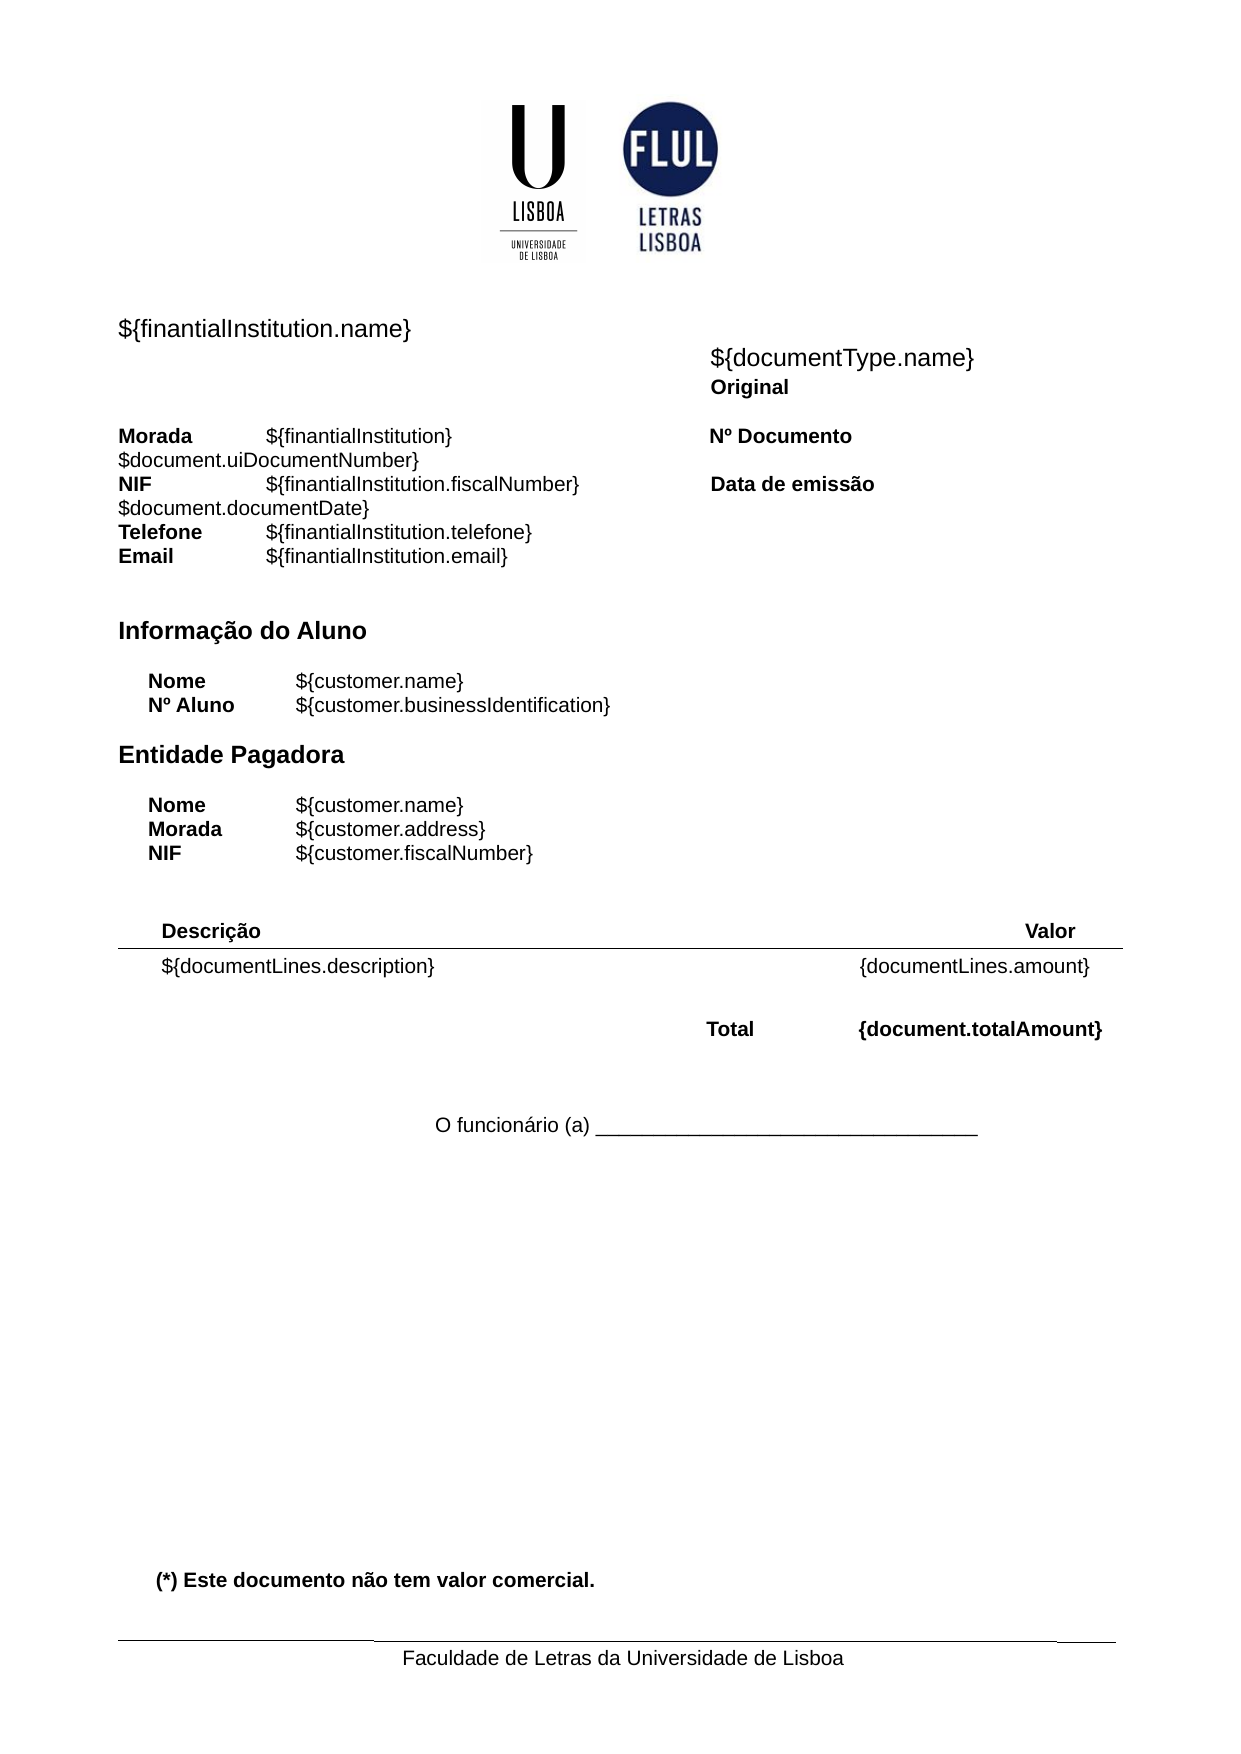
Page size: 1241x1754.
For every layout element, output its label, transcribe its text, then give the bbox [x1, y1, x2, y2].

text Entidade Pagadora [118, 740, 1122, 769]
text Informação do Aluno [118, 616, 1122, 644]
text Email ${finantialInstitution.email} [118, 544, 1122, 568]
table_header Valor [848, 913, 1122, 948]
table_cell {documentLines.amount} [848, 949, 1122, 984]
text Nome ${customer.name} [148, 668, 1122, 692]
text ${documentType.name} [118, 343, 1122, 371]
text ${finantialInstitution.name} [118, 314, 1122, 343]
text Morada ${customer.address} [148, 817, 1122, 841]
text Nome ${customer.name} [148, 793, 1122, 817]
picture [480, 94, 755, 263]
table_cell ${documentLines.description} [118, 949, 848, 984]
text NIF ${customer.fiscalNumber} [148, 841, 1122, 865]
text Morada ${finantialInstitution} Nº Documento $document.uiDocumentNumber} [118, 424, 1122, 472]
table_header Descrição [118, 913, 848, 948]
text Total {document.totalAmount} [118, 1012, 1122, 1041]
text Telefone ${finantialInstitution.telefone} [118, 520, 1122, 544]
text NIF ${finantialInstitution.fiscalNumber} Data de emissão $document.documentDate} [118, 472, 1122, 520]
text Original [118, 371, 1122, 400]
text Nº Aluno ${customer.businessIdentification} [148, 692, 1122, 716]
text O funcionário (a) _________________________________ [118, 1113, 1122, 1137]
